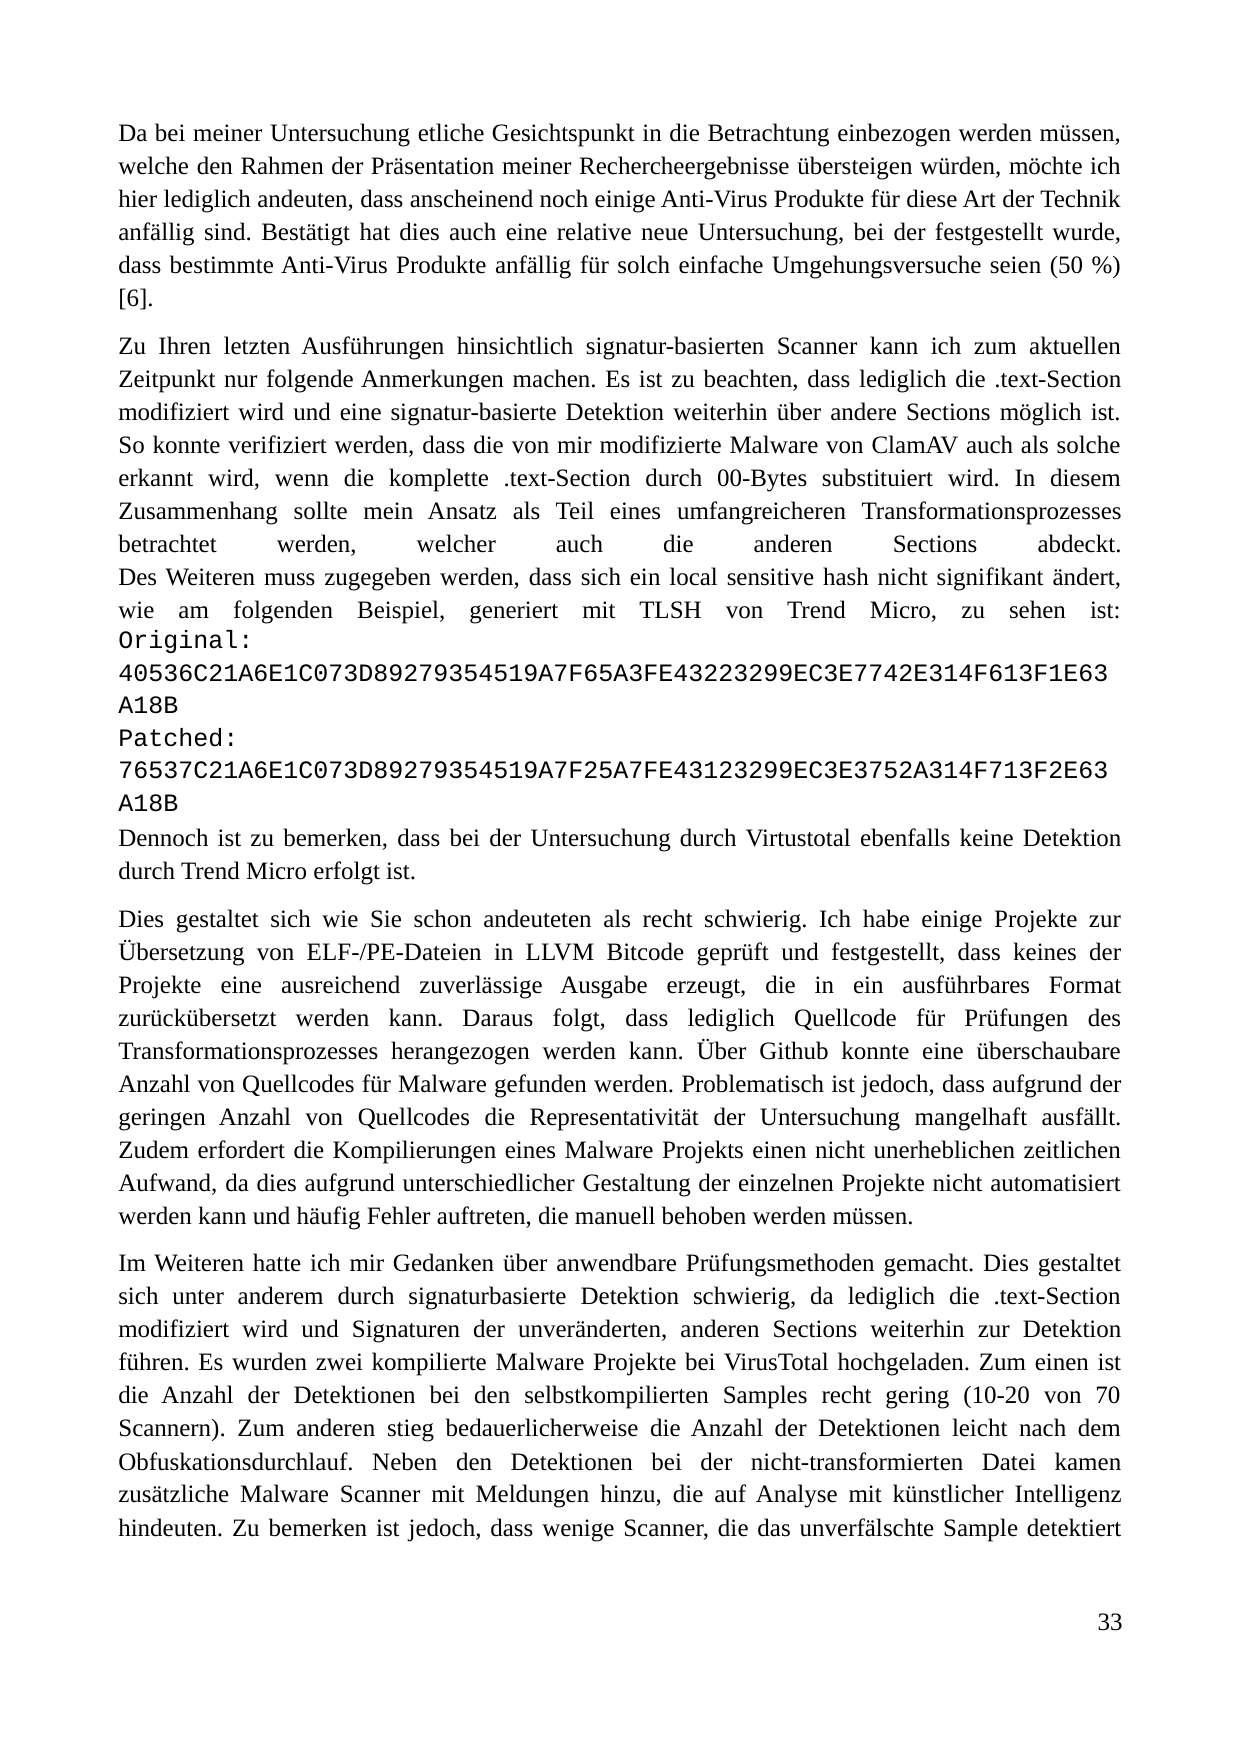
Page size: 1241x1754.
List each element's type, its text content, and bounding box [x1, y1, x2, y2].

text Da bei meiner Untersuchung etliche Gesichtspunkt in die Betrachtung einbezogen werden müssen, welche den Rahmen der Präsentation meiner Rechercheergebnisse übersteigen würden, möchte ich hier lediglich andeuten, dass anscheinend noch einige Anti-Virus Produkte für diese Art der Technik anfällig sind. Bestätigt hat dies auch eine relative neue Untersuchung, bei der festgestellt wurde, dass bestimmte Anti-Virus Produkte anfällig für solch einfache Umgehungsversuche seien (50 %) [6]. [118, 118, 1122, 312]
text Im Weiteren hatte ich mir Gedanken über anwendbare Prüfungsmethoden gemacht. Dies gestaltet sich unter anderem durch signaturbasierte Detektion schwierig, da lediglich die .text-Section modifiziert wird und Signaturen der unveränderten, anderen Sections weiterhin zur Detektion führen. Es wurden zwei kompilierte Malware Projekte bei VirusTotal hochgeladen. Zum einen ist die Anzahl der Detektionen bei den selbstkompilierten Samples recht gering (10-20 von 70 Scannern). Zum anderen stieg bedauerlicherweise die Anzahl der Detektionen leicht nach dem Obfuskationsdurchlauf. Neben den Detektionen bei der nicht-transformierten Datei kamen zusätzliche Malware Scanner mit Meldungen hinzu, die auf Analyse mit künstlicher Intelligenz hindeuten. Zu bemerken ist jedoch, dass wenige Scanner, die das unverfälschte Sample detektiert [118, 1248, 1122, 1541]
text Dies gestaltet sich wie Sie schon andeuteten als recht schwierig. Ich habe einige Projekte zur Übersetzung von ELF-/PE-Dateien in LLVM Bitcode geprüft und festgestellt, dass keines der Projekte eine ausreichend zuverlässige Ausgabe erzeugt, die in ein ausführbares Format zurückübersetzt werden kann. Daraus folgt, dass lediglich Quellcode für Prüfungen des Transformationsprozesses herangezogen werden kann. Über Github konnte eine überschaubare Anzahl von Quellcodes für Malware gefunden werden. Problematisch ist jedoch, dass aufgrund der geringen Anzahl von Quellcodes die Representativität der Untersuchung mangelhaft ausfällt. Zudem erfordert die Kompilierungen eines Malware Projekts einen nicht unerheblichen zeitlichen Aufwand, da dies aufgrund unterschiedlicher Gestaltung der einzelnen Projekte nicht automatisiert werden kann und häufig Fehler auftreten, die manuell behoben werden müssen. [118, 904, 1122, 1229]
text Zu Ihren letzten Ausführungen hinsichtlich signatur-basierten Scanner kann ich zum aktuellen Zeitpunkt nur folgende Anmerkungen machen. Es ist zu beachten, dass lediglich die .text-Section modifiziert wird und eine signatur-basierte Detektion weiterhin über andere Sections möglich ist. So konnte verifiziert werden, dass die von mir modifizierte Malware von ClamAV auch als solche erkannt wird, wenn die komplette .text-Section durch 00-Bytes substituiert wird. In diesem Zusammenhang sollte mein Ansatz als Teil eines umfangreicheren Transformationsprozesses betrachtet werden, welcher auch die anderen Sections abdeckt. Des Weiteren muss zugegeben werden, dass sich ein local sensitive hash nicht signifikant ändert, wie am folgenden Beispiel, generiert mit TLSH von Trend Micro, zu sehen ist: Original: 40536C21A6E1C073D89279354519A7F65A3FE43223299EC3E7742E314F613F1E63A18B Patched: 76537C21A6E1C073D89279354519A7F25A7FE43123299EC3E3752A314F713F2E63A18B Dennoch ist zu bemerken, dass bei der Untersuchung durch Virtustotal ebenfalls keine Detektion durch Trend Micro erfolgt ist. [118, 331, 1122, 885]
